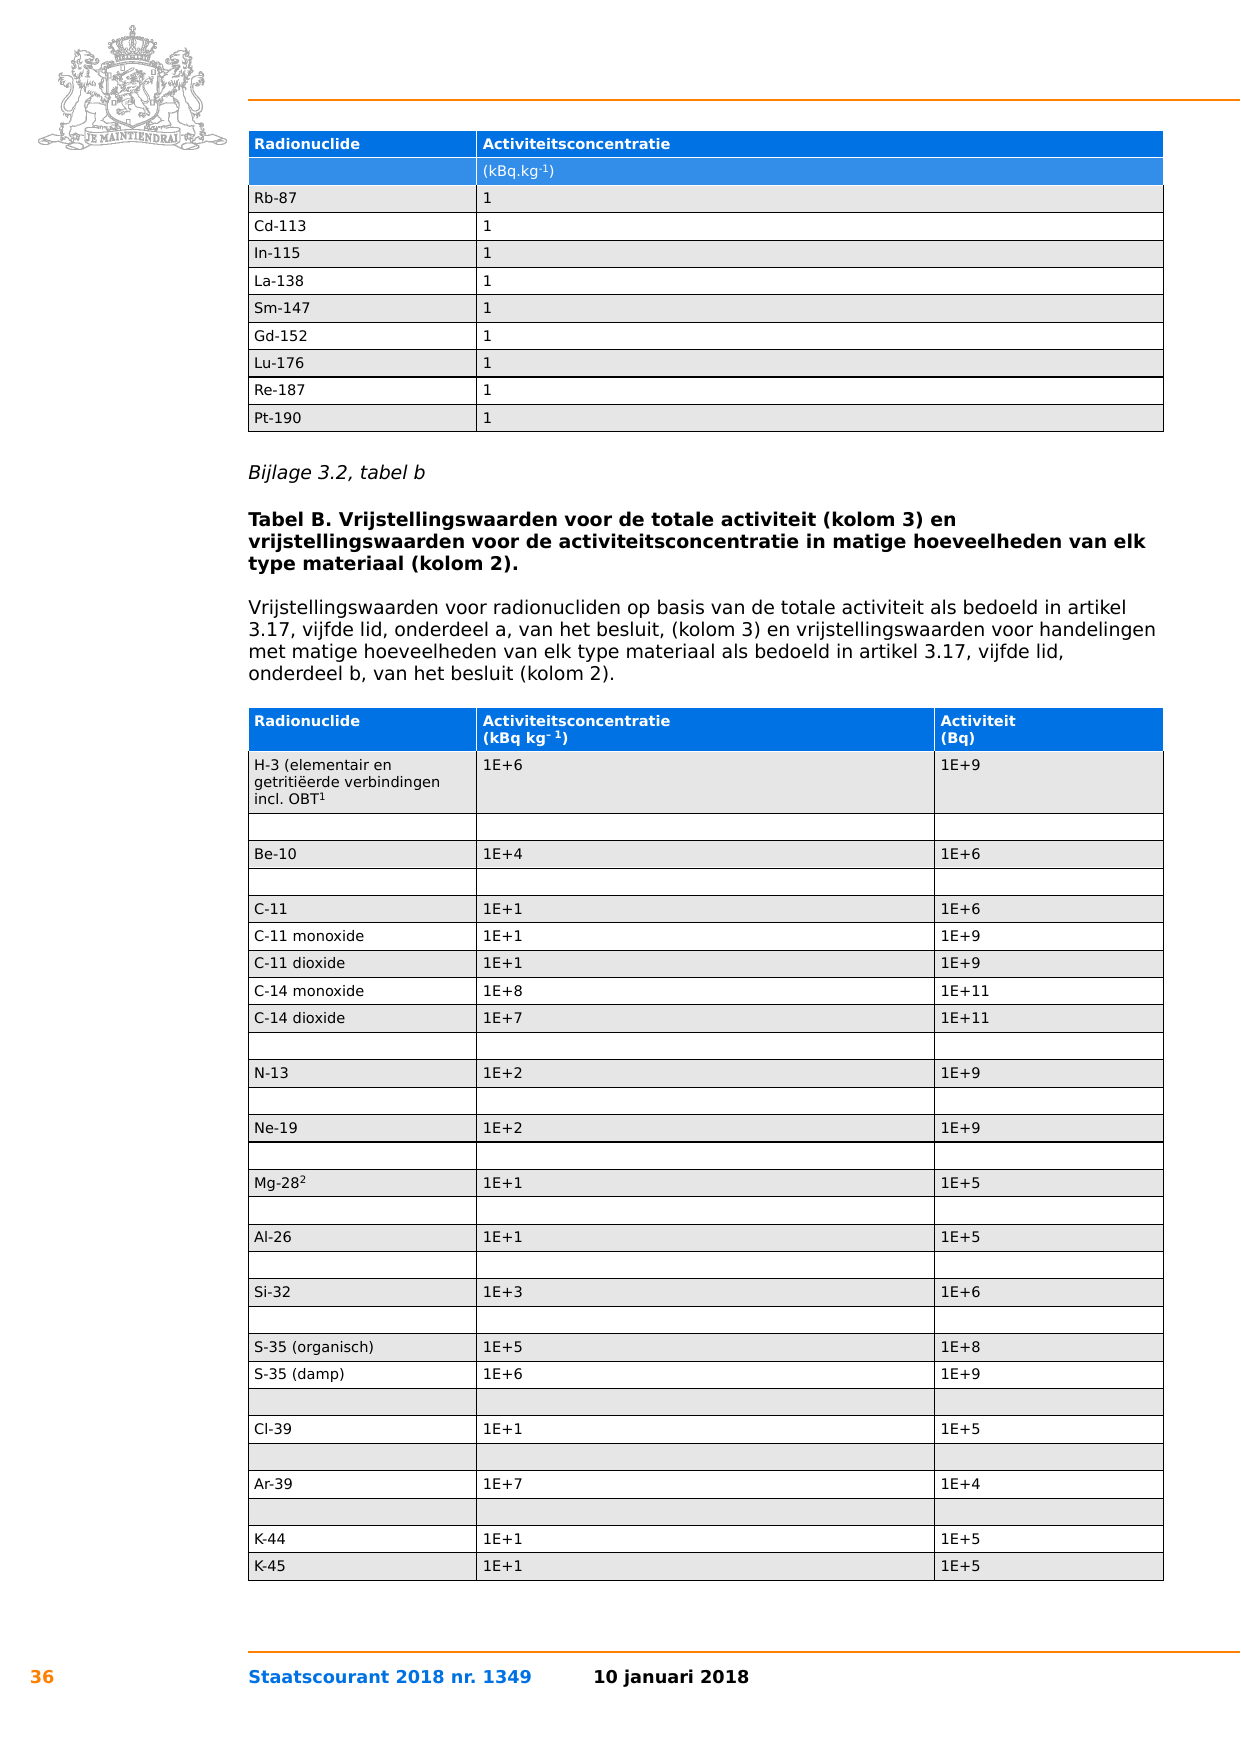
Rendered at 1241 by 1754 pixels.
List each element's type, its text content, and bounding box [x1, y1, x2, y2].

table_header Radionuclide [249, 131, 476, 157]
table_header Activiteitsconcentratie (kBq kg– 1) [477, 708, 934, 751]
table_cell 1E+1 [477, 1526, 934, 1552]
table_cell [477, 814, 934, 840]
table_cell [249, 869, 476, 895]
table_cell Re-187 [249, 378, 476, 404]
picture [38, 25, 227, 150]
table_cell [935, 1088, 1163, 1114]
table_cell [477, 1088, 934, 1114]
table_cell 1E+1 [477, 1225, 934, 1251]
table_cell 1E+5 [935, 1170, 1163, 1196]
table_cell [249, 158, 476, 185]
table_cell 1E+9 [935, 752, 1163, 813]
table_cell [249, 1088, 476, 1114]
table_cell 1 [477, 295, 1163, 322]
table_cell 1E+5 [935, 1526, 1163, 1552]
table_cell 1E+9 [935, 951, 1163, 977]
table_cell 1E+1 [477, 1170, 934, 1196]
table_cell 1E+6 [935, 1279, 1163, 1306]
table_cell Ar-39 [249, 1471, 476, 1497]
table_cell 1 [477, 323, 1163, 349]
table_cell [935, 1307, 1163, 1333]
table_cell 1 [477, 378, 1163, 404]
table_cell 1E+6 [935, 896, 1163, 922]
table_cell Be-10 [249, 841, 476, 867]
table_cell K-44 [249, 1526, 476, 1552]
table_cell (kBq.kg-1) [477, 158, 1163, 185]
table_cell Cd-113 [249, 213, 476, 239]
table_cell K-45 [249, 1553, 476, 1580]
table_cell [935, 1033, 1163, 1059]
table_cell 1E+9 [935, 1060, 1163, 1087]
table_cell 1E+1 [477, 951, 934, 977]
table_cell S-35 (damp) [249, 1362, 476, 1388]
table_header Radionuclide [249, 708, 476, 751]
table_cell 1E+1 [477, 1416, 934, 1443]
table_cell 1E+9 [935, 923, 1163, 949]
table_cell 1E+4 [935, 1471, 1163, 1497]
table_cell [935, 1444, 1163, 1470]
table_cell Si-32 [249, 1279, 476, 1306]
table_cell 1E+5 [477, 1334, 934, 1361]
table_cell 1 [477, 405, 1163, 431]
table_cell [935, 1499, 1163, 1525]
table_cell Lu-176 [249, 350, 476, 376]
table_cell 1E+7 [477, 1471, 934, 1497]
table_cell [477, 1197, 934, 1223]
table_cell 1E+8 [477, 978, 934, 1004]
table_cell Ne-19 [249, 1115, 476, 1141]
text Vrijstellingswaarden voor radionucliden op basis van de totale activiteit als bedoeld in artikel 3.17, vijfde lid, onderdeel a, van het besluit, (kolom 3) en vrijstellingswaarden voor handelingen met matige hoeveelheden van elk type materiaal als bedoeld in artikel 3.17, vijfde lid, onderdeel b, van het besluit (kolom 2). [248, 597, 1163, 685]
subtitle Bijlage 3.2, tabel b [248, 462, 1163, 484]
table_cell 1E+7 [477, 1005, 934, 1032]
table_cell [477, 1307, 934, 1333]
table_cell 1E+3 [477, 1279, 934, 1306]
table_cell [935, 869, 1163, 895]
table_cell 1E+9 [935, 1362, 1163, 1388]
table_cell [249, 1143, 476, 1169]
table_cell In-115 [249, 241, 476, 267]
table_cell [477, 1252, 934, 1278]
table_cell 1E+11 [935, 978, 1163, 1004]
table_cell 1E+1 [477, 896, 934, 922]
table_cell 1E+2 [477, 1115, 934, 1141]
table_cell [477, 1499, 934, 1525]
table_cell 1 [477, 213, 1163, 239]
table_cell N-13 [249, 1060, 476, 1087]
table_cell [477, 1444, 934, 1470]
table_cell 1E+4 [477, 841, 934, 867]
table_cell 1 [477, 350, 1163, 376]
table_cell 1E+6 [935, 841, 1163, 867]
table_cell Cl-39 [249, 1416, 476, 1443]
table_cell 1E+5 [935, 1553, 1163, 1580]
table_cell [249, 814, 476, 840]
table_cell [249, 1499, 476, 1525]
table_cell 1E+6 [477, 1362, 934, 1388]
table_cell Al-26 [249, 1225, 476, 1251]
table_cell [935, 1389, 1163, 1415]
table_cell [249, 1033, 476, 1059]
table_cell H-3 (elementair en getritiëerde verbindingen incl. OBT1 [249, 752, 476, 813]
table_header Activiteitsconcentratie [477, 131, 1163, 157]
table_cell C-11 monoxide [249, 923, 476, 949]
table_cell 1E+6 [477, 752, 934, 813]
table_cell [477, 869, 934, 895]
table_cell [477, 1143, 934, 1169]
table_cell [935, 1143, 1163, 1169]
table_cell C-11 [249, 896, 476, 922]
table_cell [477, 1033, 934, 1059]
table_cell 1 [477, 186, 1163, 212]
table_header Activiteit (Bq) [935, 708, 1163, 751]
table_cell 1E+1 [477, 923, 934, 949]
table_cell 1E+5 [935, 1225, 1163, 1251]
table_cell Mg-282 [249, 1170, 476, 1196]
table_cell 1E+5 [935, 1416, 1163, 1443]
table_cell 1 [477, 241, 1163, 267]
table_cell [249, 1252, 476, 1278]
table_cell [935, 814, 1163, 840]
table_cell C-14 dioxide [249, 1005, 476, 1032]
table_cell [249, 1389, 476, 1415]
table_cell 1E+1 [477, 1553, 934, 1580]
table_cell 1 [477, 268, 1163, 294]
table_cell [249, 1307, 476, 1333]
table_cell C-14 monoxide [249, 978, 476, 1004]
table_cell Pt-190 [249, 405, 476, 431]
table_cell 1E+11 [935, 1005, 1163, 1032]
table_cell [477, 1389, 934, 1415]
table_cell [935, 1197, 1163, 1223]
table_cell [249, 1197, 476, 1223]
table_cell Sm-147 [249, 295, 476, 322]
table_cell 1E+9 [935, 1115, 1163, 1141]
table_cell 1E+8 [935, 1334, 1163, 1361]
table_cell S-35 (organisch) [249, 1334, 476, 1361]
text Tabel B. Vrijstellingswaarden voor de totale activiteit (kolom 3) en vrijstellingswaarden voor de activiteitsconcentratie in matige hoeveelheden van elk type materiaal (kolom 2). [248, 509, 1163, 575]
table_cell 1E+2 [477, 1060, 934, 1087]
table_cell La-138 [249, 268, 476, 294]
table_cell [935, 1252, 1163, 1278]
table_cell C-11 dioxide [249, 951, 476, 977]
table_cell Rb-87 [249, 186, 476, 212]
table_cell Gd-152 [249, 323, 476, 349]
table_cell [249, 1444, 476, 1470]
